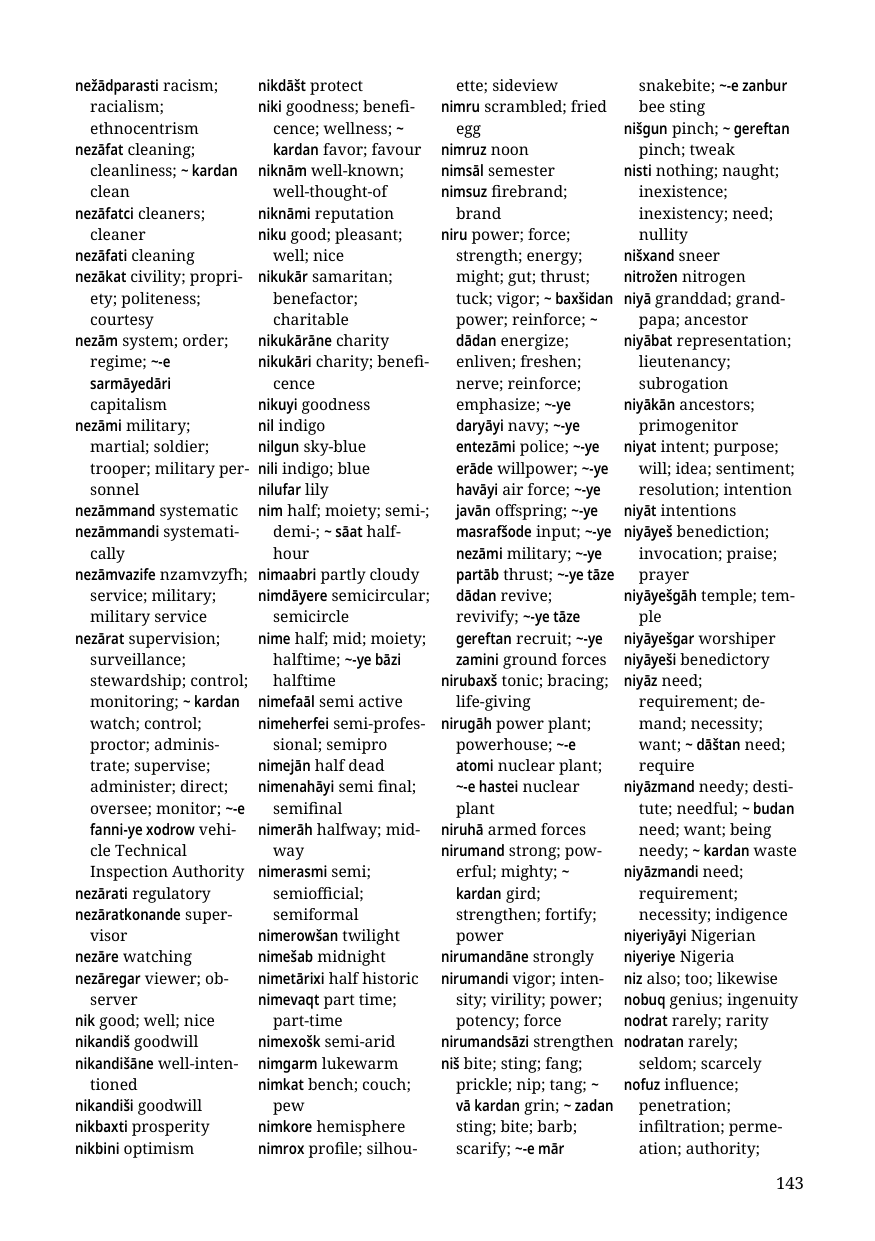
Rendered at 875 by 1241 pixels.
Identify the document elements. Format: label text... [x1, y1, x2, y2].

text nisti nothing; naught; inex­istence; inexistency; need; nul­lity [624, 160, 799, 245]
text nimkore hemisphere [258, 1116, 433, 1137]
text nimešab midnight [258, 946, 433, 967]
text nirumandāne strongly [441, 946, 616, 967]
text niyāzmand needy; desti­tute; needful; ~ budan need; want; being needy; ~ kardan waste [624, 776, 799, 861]
text niyāyeš benediction; invo­cation; praise; prayer [624, 521, 799, 585]
text nodrat rarely; rarity [624, 1010, 799, 1031]
text niyākān ancestors; primo­genitor [624, 394, 799, 436]
text nofuz influence; penetra­tion; infiltration; perme­ation; au­thority; [624, 1074, 799, 1159]
text nezāmvazife nzamvzyfh; ser­vice; military; military ser­vice [75, 564, 250, 627]
text nikandiš goodwill [75, 1031, 250, 1052]
text nezārat supervision; sur­veillance; stewardship; control; monitoring; ~ kardan watch; control; proctor; adminis­trate; su­pervise; administer; di­rect; oversee; monitor; ~-e fanni-ye xodrow vehi­cle Technical Inspection Au­thority [75, 627, 250, 882]
text nezāratkonande super­visor [75, 904, 250, 946]
text nezāregar viewer; ob­server [75, 967, 250, 1010]
text nirumandsāzi strengthen [441, 1031, 616, 1052]
text nitrožen nitrogen [624, 266, 799, 287]
text nimenahāyi semi final; semifi­nal [258, 776, 433, 819]
text nikdāšt protect [258, 75, 433, 96]
text nezāfati cleaning [75, 245, 250, 266]
text nimgarm lukewarm [258, 1052, 433, 1074]
text nirubaxš tonic; bracing; life-giving [441, 670, 616, 712]
text nimdāyere semicircular; semi­circle [258, 585, 433, 627]
text nikbini optimism [75, 1137, 250, 1159]
text nišxand sneer [624, 245, 799, 266]
text niku good; pleasant; well; nice [258, 224, 433, 266]
text nimetārixi half historic [258, 967, 433, 989]
text ette; side­view [441, 75, 616, 96]
text nezāmi military; martial; sol­dier; trooper; military per­sonnel [75, 415, 250, 500]
text nimaabri partly cloudy [258, 564, 433, 585]
text nirugāh power plant; power­house; ~-e atomi nuclear plant; ~-e hastei nuclear plant [441, 712, 616, 819]
text nikbaxti prosperity [75, 1116, 250, 1137]
text nilufar lily [258, 479, 433, 500]
text niruhā armed forces [441, 819, 616, 840]
text niknāmi reputation [258, 202, 433, 224]
text nimeherfei semi-profes­sional; semipro [258, 712, 433, 755]
text niru power; force; strength; en­ergy; might; gut; thrust; tuck; vigor; ~ baxšidan power; re­inforce; ~ dādan energize; enliven; freshen; nerve; rein­force; empha­size; ~-ye daryāyi navy; ~-ye entezāmi police; ~-ye erāde willpower; ~-ye havāyi air force; ~-ye javān offspring; ~-ye masrafšode input; ~-ye nezāmi military; ~-ye partāb thrust; ~-ye tāze dādan re­vive; revivify; ~-ye tāze gereftan re­cruit; ~-ye zamini ground forces [441, 224, 616, 670]
text nirumand strong; pow­erful; mighty; ~ kardan gird; strengthen; fortify; power [441, 840, 616, 946]
text nezām system; order; regime; ~-e sarmāyedāri capitalism [75, 330, 250, 415]
text nil indigo [258, 415, 433, 436]
text niyeriyāyi Nigerian [624, 925, 799, 946]
text nimrox profile; silhou­ [258, 1137, 433, 1159]
text niz also; too; likewise [624, 967, 799, 989]
text nezāmmand systematic [75, 500, 250, 521]
text nimerowšan twilight [258, 925, 433, 946]
text nikuyi goodness [258, 394, 433, 415]
text niyā granddad; grand­papa; an­cestor [624, 287, 799, 330]
text nim half; moiety; semi-; demi-; ~ sāat half-hour [258, 500, 433, 564]
text nili indigo; blue [258, 457, 433, 479]
text nimsuz firebrand; brand [441, 181, 616, 224]
text nimerasmi semi; semioffic­ial; semiformal [258, 861, 433, 925]
text nikandiši goodwill [75, 1095, 250, 1116]
text nobuq genius; ingenuity [624, 989, 799, 1010]
text nimexošk semi-arid [258, 1031, 433, 1052]
text nikukārāne charity [258, 330, 433, 351]
text niyāz need; requirement; de­mand; necessity; want; ~ dāštan need; require [624, 670, 799, 776]
text nimejān half dead [258, 755, 433, 776]
text nežādparasti racism; racial­ism; ethnocentrism [75, 75, 250, 139]
text nirumandi vigor; inten­sity; virility; power; po­tency; force [441, 967, 616, 1031]
text nimruz noon [441, 139, 616, 160]
text nimefaāl semi active [258, 691, 433, 712]
text snakebite; ~-e zanbur bee sting [624, 75, 799, 117]
text nezārati regulatory [75, 882, 250, 904]
text nodratan rarely; seldom; scarcely [624, 1031, 799, 1074]
text nimevaqt part time; part-time [258, 989, 433, 1031]
text niyāzmandi need; requirem­ent; necessity; in­digence [624, 861, 799, 925]
text nimru scrambled; fried egg [441, 96, 616, 139]
text niyāyešgāh temple; tem­ple [624, 585, 799, 627]
text nezāmmandi systemati­cally [75, 521, 250, 564]
text nik good; well; nice [75, 1010, 250, 1031]
text niyāt intentions [624, 500, 799, 521]
text nilgun sky-blue [258, 436, 433, 457]
text nimkat bench; couch; pew [258, 1074, 433, 1116]
text nikukāri charity; benefi­cence [258, 351, 433, 394]
text nezāfat cleaning; cleanli­ness; ~ kardan clean [75, 139, 250, 202]
text nikandišāne well-inten­tioned [75, 1052, 250, 1095]
text nimerāh halfway; mid­way [258, 819, 433, 861]
text niyāyeši benedictory [624, 649, 799, 670]
text nikukār samaritan; benefact­or; charitable [258, 266, 433, 330]
text nimsāl semester [441, 160, 616, 181]
text niyābat representation; lieu­tenancy; subrogation [624, 330, 799, 394]
text niyāyešgar worshiper [624, 627, 799, 649]
text niš bite; sting; fang; prickle; nip; tang; ~ vā kardan grin; ~ zadan sting; bite; barb; scar­ify; ~-e mār [441, 1052, 616, 1159]
text niyat intent; purpose; will; idea; sentiment; resolut­ion; intention [624, 436, 799, 500]
text nezāre watching [75, 946, 250, 967]
text nime half; mid; moiety; half­time; ~-ye bāzi half­time [258, 627, 433, 691]
text nezāfatci cleaners; cleaner [75, 202, 250, 245]
text niknām well-known; well-thought-of [258, 160, 433, 202]
text nišgun pinch; ~ gereftan pinch; tweak [624, 117, 799, 160]
text niki goodness; benefi­cence; wellness; ~ kardan favor; favour [258, 96, 433, 160]
text niyeriye Nigeria [624, 946, 799, 967]
text nezākat civility; propri­ety; po­liteness; courtesy [75, 266, 250, 330]
